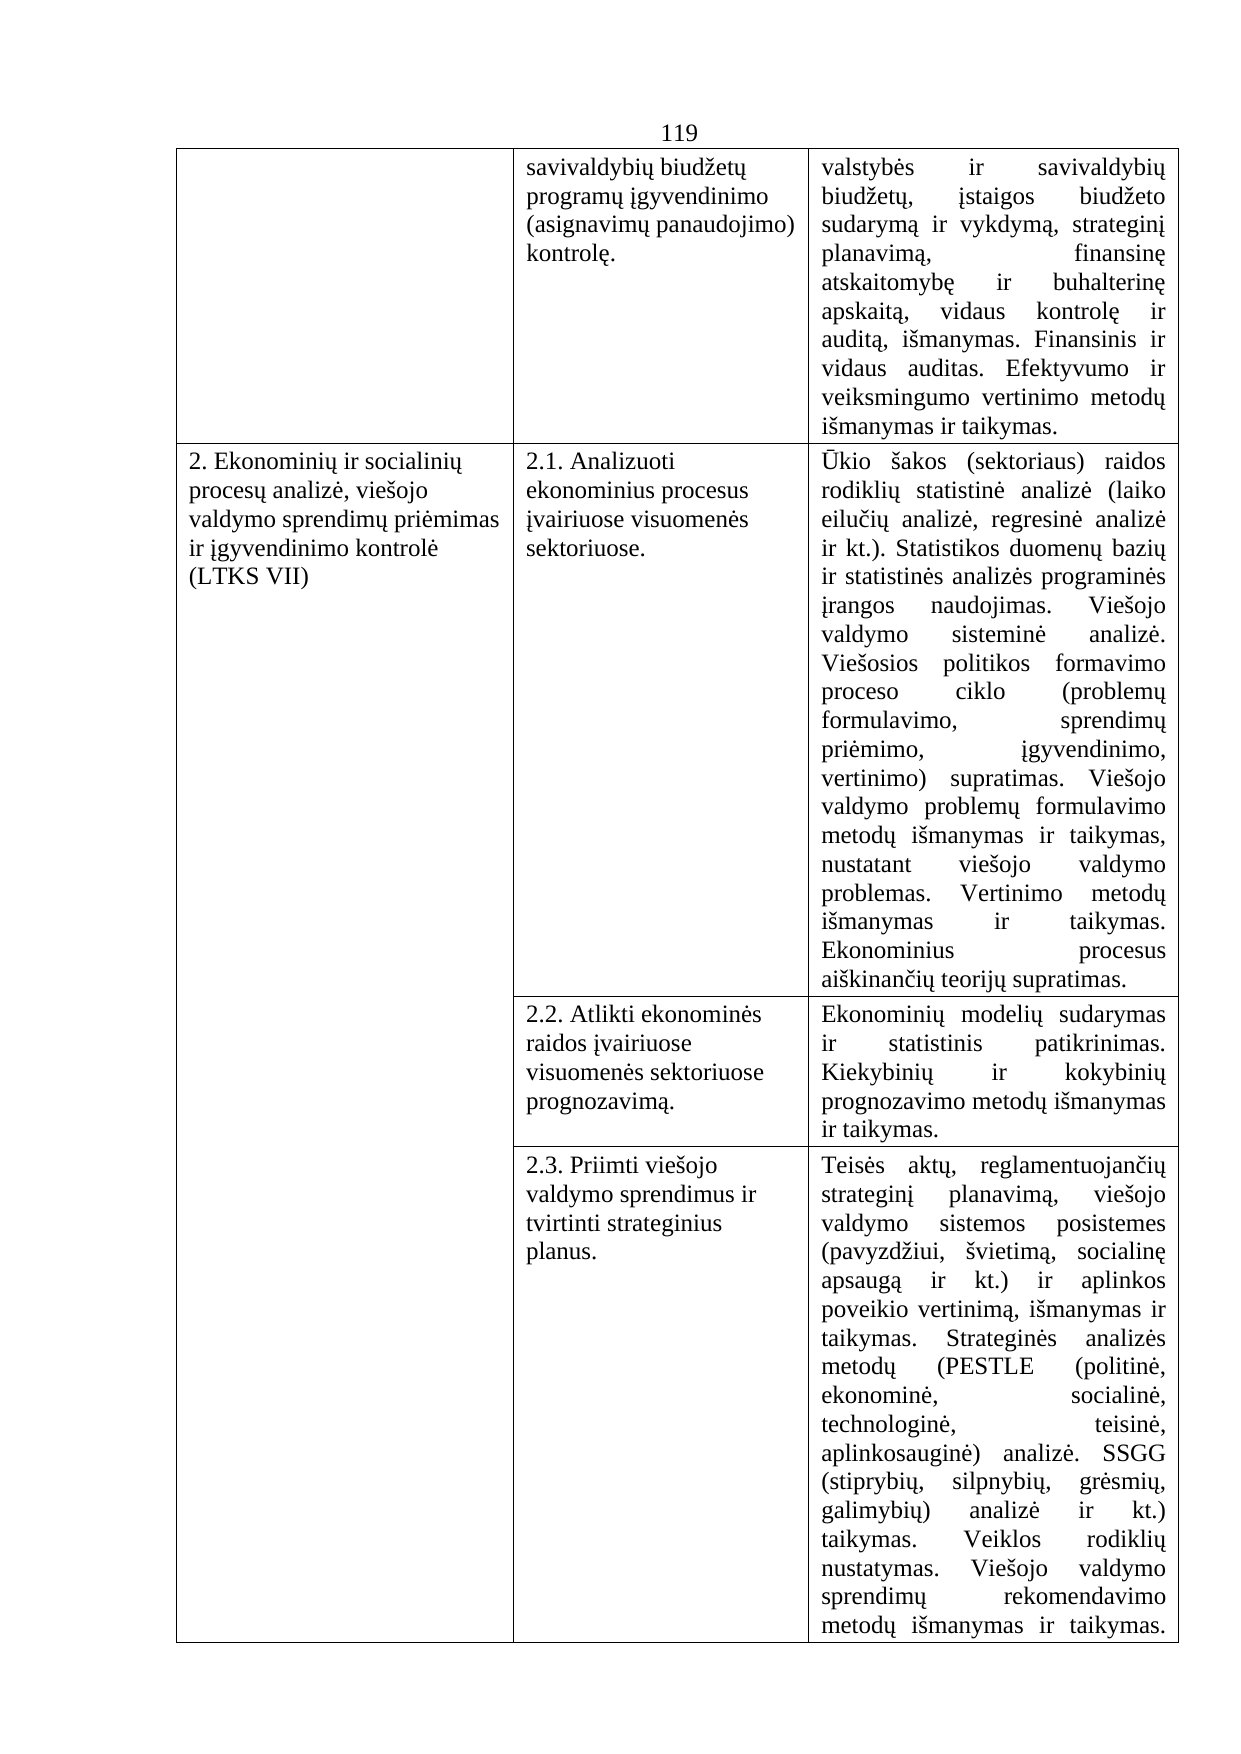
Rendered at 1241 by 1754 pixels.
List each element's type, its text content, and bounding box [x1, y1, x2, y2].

table_cell Teisės aktų, reglamentuojančių strateginį planavimą, viešojo valdymo sistemos posistemes (pavyzdžiui, švietimą, socialinę apsaugą ir kt.) ir aplinkos poveikio vertinimą, išmanymas ir taikymas. Strateginės analizės metodų (PESTLE (politinė, ekonominė, socialinė, technologinė, teisinė, aplinkosauginė) analizė. SSGG (stiprybių, silpnybių, grėsmių, galimybių) analizė ir kt.) taikymas. Veiklos rodiklių nustatymas. Viešojo valdymo sprendimų rekomendavimo metodų išmanymas ir taikymas. [809, 1147, 1178, 1642]
table_cell [177, 149, 513, 442]
table_cell 2. Ekonominių ir socialinių procesų analizė, viešojo valdymo sprendimų priėmimas ir įgyvendinimo kontrolė (LTKS VII) [177, 444, 513, 1642]
table_cell valstybės ir savivaldybių biudžetų, įstaigos biudžeto sudarymą ir vykdymą, strateginį planavimą, finansinę atskaitomybę ir buhalterinę apskaitą, vidaus kontrolę ir auditą, išmanymas. Finansinis ir vidaus auditas. Efektyvumo ir veiksmingumo vertinimo metodų išmanymas ir taikymas. [809, 149, 1178, 442]
table_cell 2.2. Atlikti ekonominės raidos įvairiuose visuomenės sektoriuose prognozavimą. [514, 997, 808, 1146]
table_cell Ekonominių modelių sudarymas ir statistinis patikrinimas. Kiekybinių ir kokybinių prognozavimo metodų išmanymas ir taikymas. [809, 997, 1178, 1146]
table_cell 2.1. Analizuoti ekonominius procesus įvairiuose visuomenės sektoriuose. [514, 444, 808, 996]
table_cell savivaldybių biudžetų programų įgyvendinimo (asignavimų panaudojimo) kontrolę. [514, 149, 808, 442]
table_cell Ūkio šakos (sektoriaus) raidos rodiklių statistinė analizė (laiko eilučių analizė, regresinė analizė ir kt.). Statistikos duomenų bazių ir statistinės analizės programinės įrangos naudojimas. Viešojo valdymo sisteminė analizė. Viešosios politikos formavimo proceso ciklo (problemų formulavimo, sprendimų priėmimo, įgyvendinimo, vertinimo) supratimas. Viešojo valdymo problemų formulavimo metodų išmanymas ir taikymas, nustatant viešojo valdymo problemas. Vertinimo metodų išmanymas ir taikymas. Ekonominius procesus aiškinančių teorijų supratimas. [809, 444, 1178, 996]
table_cell 2.3. Priimti viešojo valdymo sprendimus ir tvirtinti strateginius planus. [514, 1147, 808, 1642]
